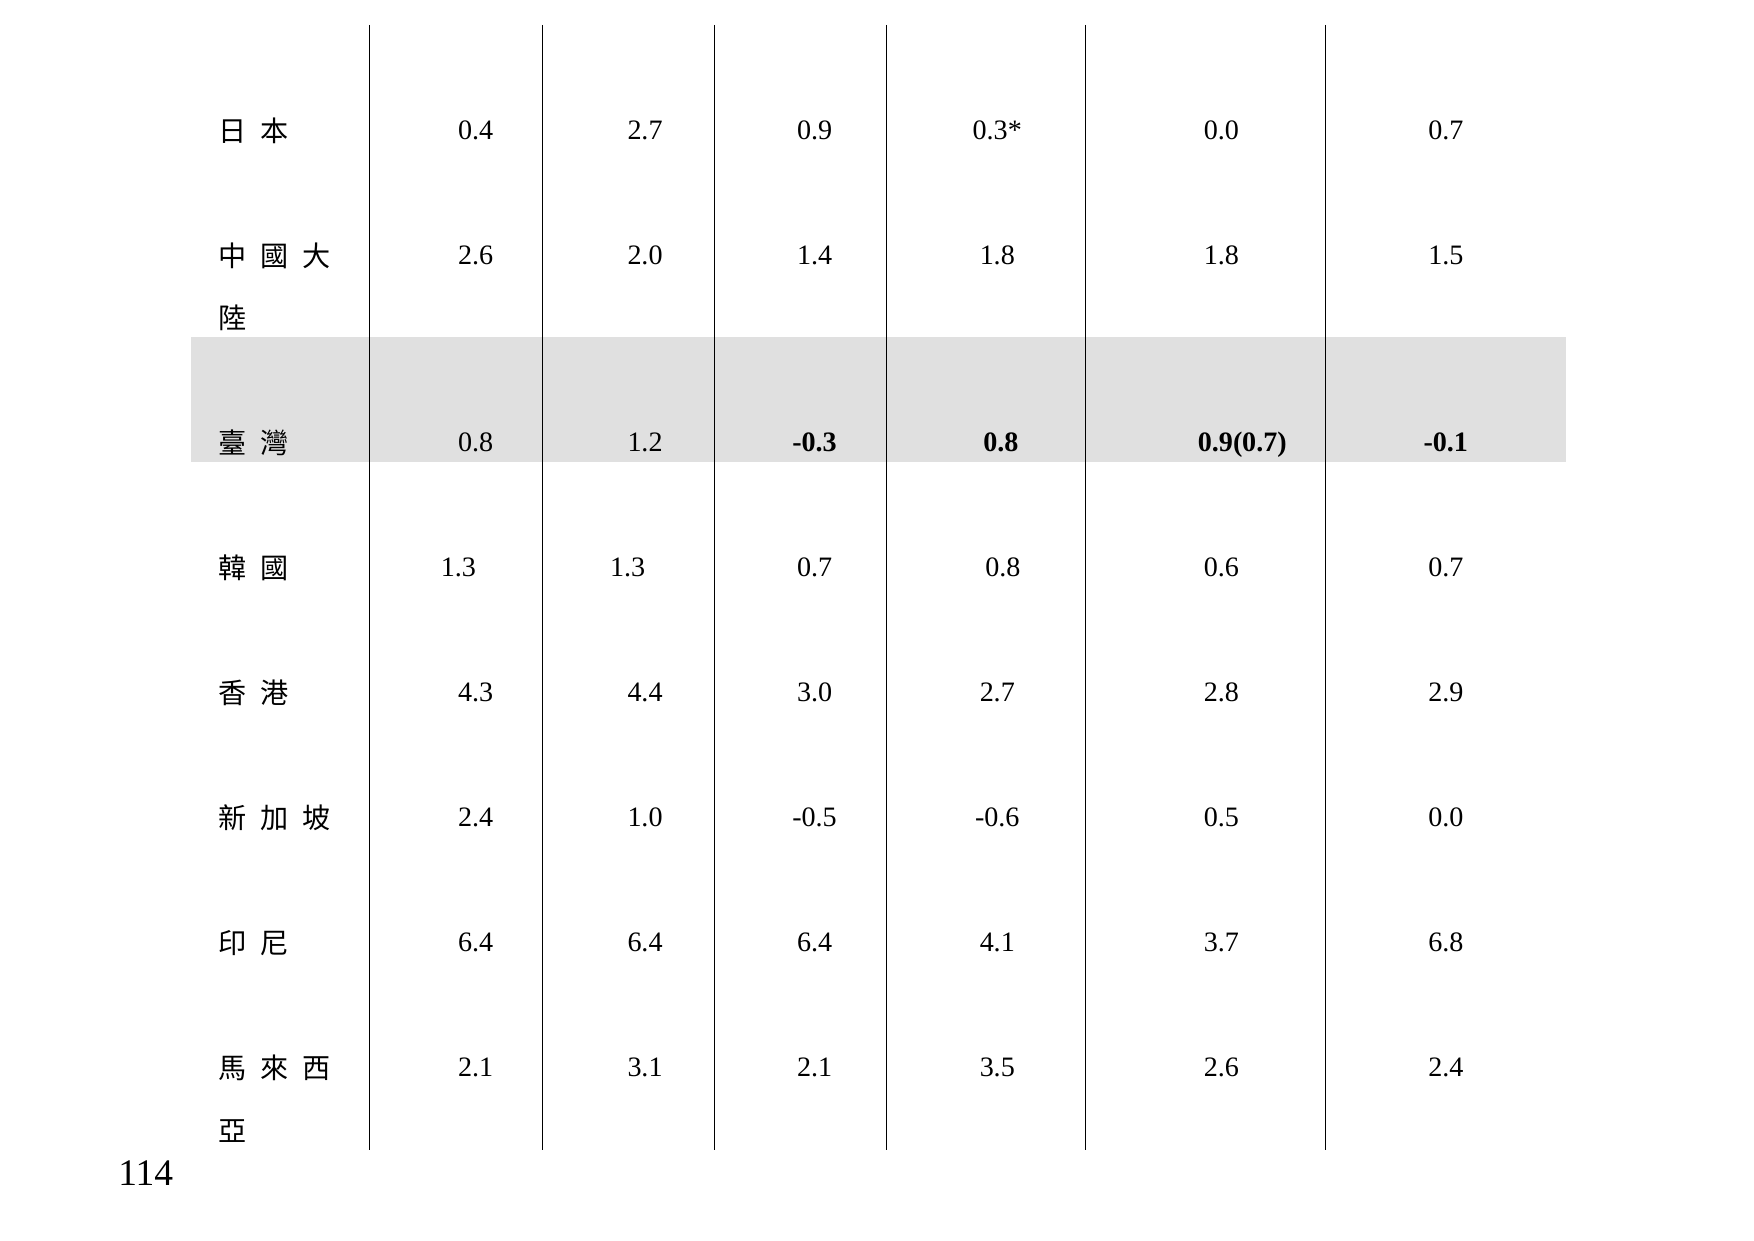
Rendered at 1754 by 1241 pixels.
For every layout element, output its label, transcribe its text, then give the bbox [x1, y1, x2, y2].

table_cell 1.8 [887, 150, 1085, 337]
table_cell 4.1 [887, 837, 1085, 962]
table_cell 1.3 [543, 462, 714, 587]
table_cell 0.8 [887, 462, 1085, 587]
table_cell 1.2 [543, 337, 714, 462]
table_cell 0.7 [1326, 462, 1566, 587]
table_cell 2.6 [1086, 962, 1325, 1150]
table_cell 新加坡 [191, 712, 369, 837]
table_cell 3.5 [887, 962, 1085, 1150]
table_cell 3.7 [1086, 837, 1325, 962]
table_cell -0.6 [887, 712, 1085, 837]
table_cell 2.7 [543, 25, 714, 150]
table_cell 0.8 [370, 337, 542, 462]
table_cell 1.4 [715, 150, 886, 337]
table_cell -0.5 [715, 712, 886, 837]
table_cell 2.4 [370, 712, 542, 837]
table_cell 0.0 [1086, 25, 1325, 150]
table_cell 馬來西亞 [191, 962, 369, 1150]
table_cell 2.1 [715, 962, 886, 1150]
table_cell 臺灣 [191, 337, 369, 462]
table_cell 2.8 [1086, 587, 1325, 712]
table_cell 4.4 [543, 587, 714, 712]
table_cell -0.3 [715, 337, 886, 462]
table_cell 2.6 [370, 150, 542, 337]
table_cell 1.8 [1086, 150, 1325, 337]
table_cell 2.4 [1326, 962, 1566, 1150]
table_cell 2.9 [1326, 587, 1566, 712]
table_cell 香港 [191, 587, 369, 712]
table_cell 中國大陸 [191, 150, 369, 337]
table_cell 0.6 [1086, 462, 1325, 587]
table_cell 1.5 [1326, 150, 1566, 337]
table_cell 3.1 [543, 962, 714, 1150]
table_cell 0.7 [1326, 25, 1566, 150]
table_cell 0.3* [887, 25, 1085, 150]
table_cell 印尼 [191, 837, 369, 962]
table_cell 0.4 [370, 25, 542, 150]
table_cell 0.7 [715, 462, 886, 587]
table_cell 3.0 [715, 587, 886, 712]
table_cell 4.3 [370, 587, 542, 712]
table_cell 6.8 [1326, 837, 1566, 962]
table_cell 0.8 [887, 337, 1085, 462]
table_cell 1.3 [370, 462, 542, 587]
table_cell 6.4 [543, 837, 714, 962]
table_cell -0.1 [1326, 337, 1566, 462]
table_cell 0.9(0.7) [1086, 337, 1325, 462]
table_cell 韓國 [191, 462, 369, 587]
table_cell 2.0 [543, 150, 714, 337]
table_cell 2.1 [370, 962, 542, 1150]
table_cell 日本 [191, 25, 369, 150]
table_cell 0.5 [1086, 712, 1325, 837]
table_cell 6.4 [370, 837, 542, 962]
table_cell 2.7 [887, 587, 1085, 712]
table_cell 0.0 [1326, 712, 1566, 837]
table_cell 6.4 [715, 837, 886, 962]
table_cell 1.0 [543, 712, 714, 837]
table_cell 0.9 [715, 25, 886, 150]
